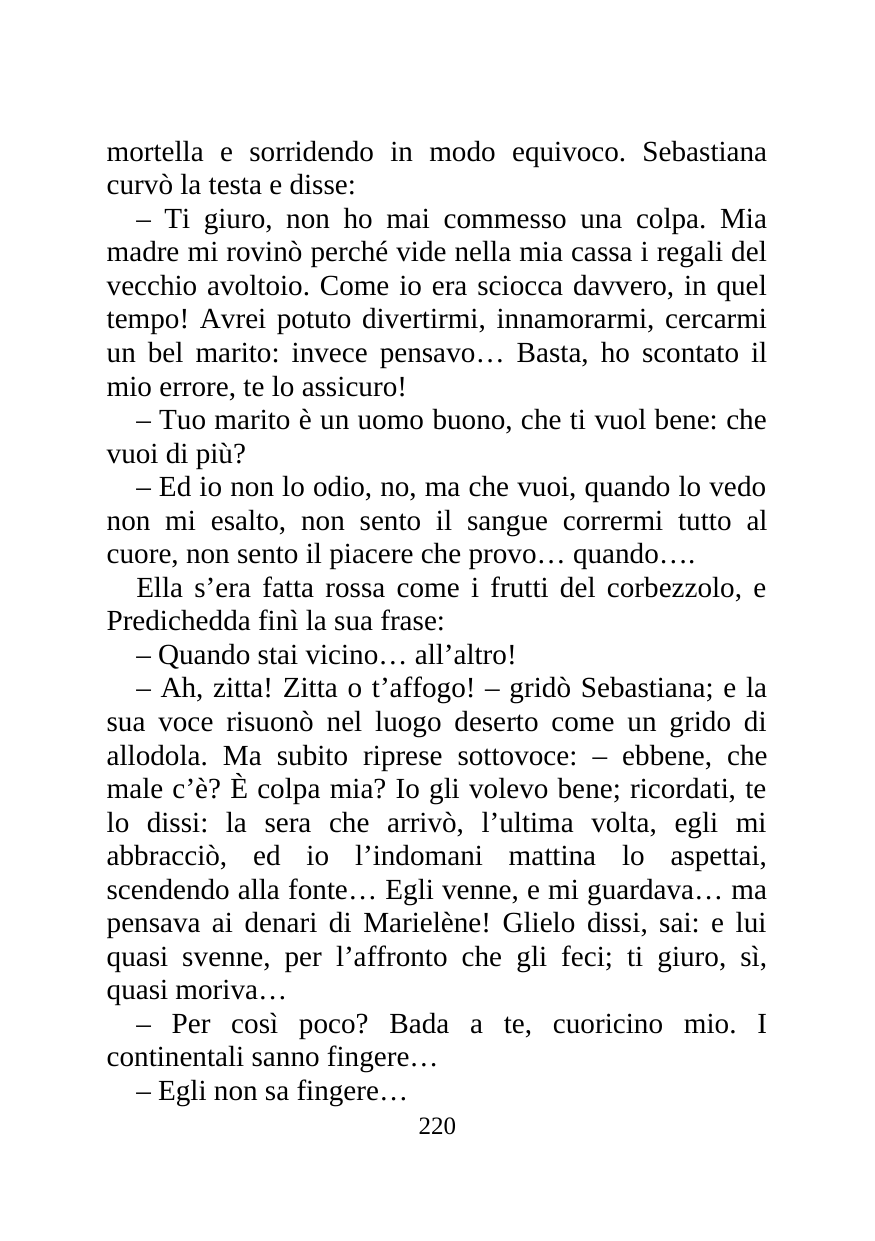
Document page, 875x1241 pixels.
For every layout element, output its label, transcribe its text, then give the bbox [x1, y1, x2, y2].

text mortella e sorridendo in modo equivoco. Sebastiana curvò la testa e disse: [106, 134, 768, 201]
text – Quando stai vicino… all’altro! [106, 637, 768, 671]
text – Ti giuro, non ho mai commesso una colpa. Mia madre mi rovinò perché vide nella mia cassa i regali del vecchio avoltoio. Come io era sciocca davvero, in quel tempo! Avrei potuto divertirmi, innamorarmi, cercarmi un bel marito: invece pensavo… Basta, ho scontato il mio errore, te lo assicuro! [106, 201, 768, 402]
text – Per così poco? Bada a te, cuoricino mio. I continentali sanno fingere… [106, 1006, 768, 1073]
text – Ah, zitta! Zitta o t’affogo! – gridò Sebastiana; e la sua voce risuonò nel luogo deserto come un grido di allodola. Ma subito riprese sottovoce: – ebbene, che male c’è? È colpa mia? Io gli volevo bene; ricordati, te lo dissi: la sera che arrivò, l’ultima volta, egli mi abbracciò, ed io l’indomani mattina lo aspettai, scendendo alla fonte… Egli venne, e mi guardava… ma pensava ai denari di Marielène! Glielo dissi, sai: e lui quasi svenne, per l’affronto che gli feci; ti giuro, sì, quasi moriva… [106, 671, 768, 1006]
text Ella s’era fatta rossa come i frutti del corbezzolo, e Predichedda finì la sua frase: [106, 570, 768, 637]
text – Egli non sa fingere… [106, 1073, 768, 1107]
text – Tuo marito è un uomo buono, che ti vuol bene: che vuoi di più? [106, 402, 768, 469]
text – Ed io non lo odio, no, ma che vuoi, quando lo vedo non mi esalto, non sento il sangue corrermi tutto al cuore, non sento il piacere che provo… quando…. [106, 469, 768, 570]
